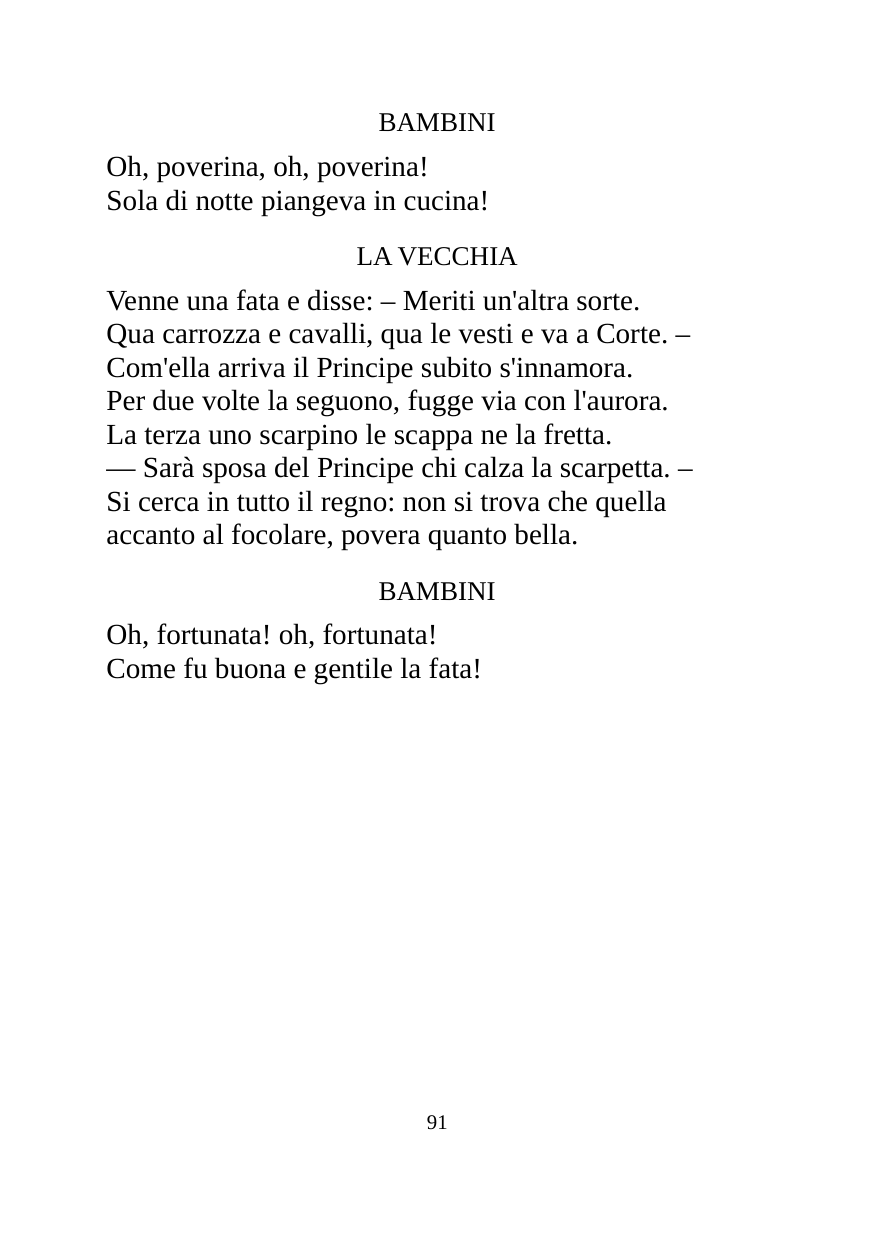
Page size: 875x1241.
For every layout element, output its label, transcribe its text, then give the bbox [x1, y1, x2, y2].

text Oh, poverina, oh, poverina! Sola di notte piangeva in cucina! [106, 149, 768, 216]
text BAMBINI [106, 574, 768, 606]
text Oh, fortunata! oh, fortunata! Come fu buona e gentile la fata! [106, 617, 768, 684]
text LA VECCHIA [106, 240, 768, 271]
text Venne una fata e disse: – Meriti un'altra sorte. Qua carrozza e cavalli, qua le vesti e va a Corte. – Com'ella arriva il Principe subito s'innamora. Per due volte la seguono, fugge via con l'aurora. La terza uno scarpino le scappa ne la fretta. — Sarà sposa del Principe chi calza la scarpetta. – Si cerca in tutto il regno: non si trova che quella accanto al focolare, povera quanto bella. [106, 283, 768, 551]
text BAMBINI [106, 106, 768, 137]
